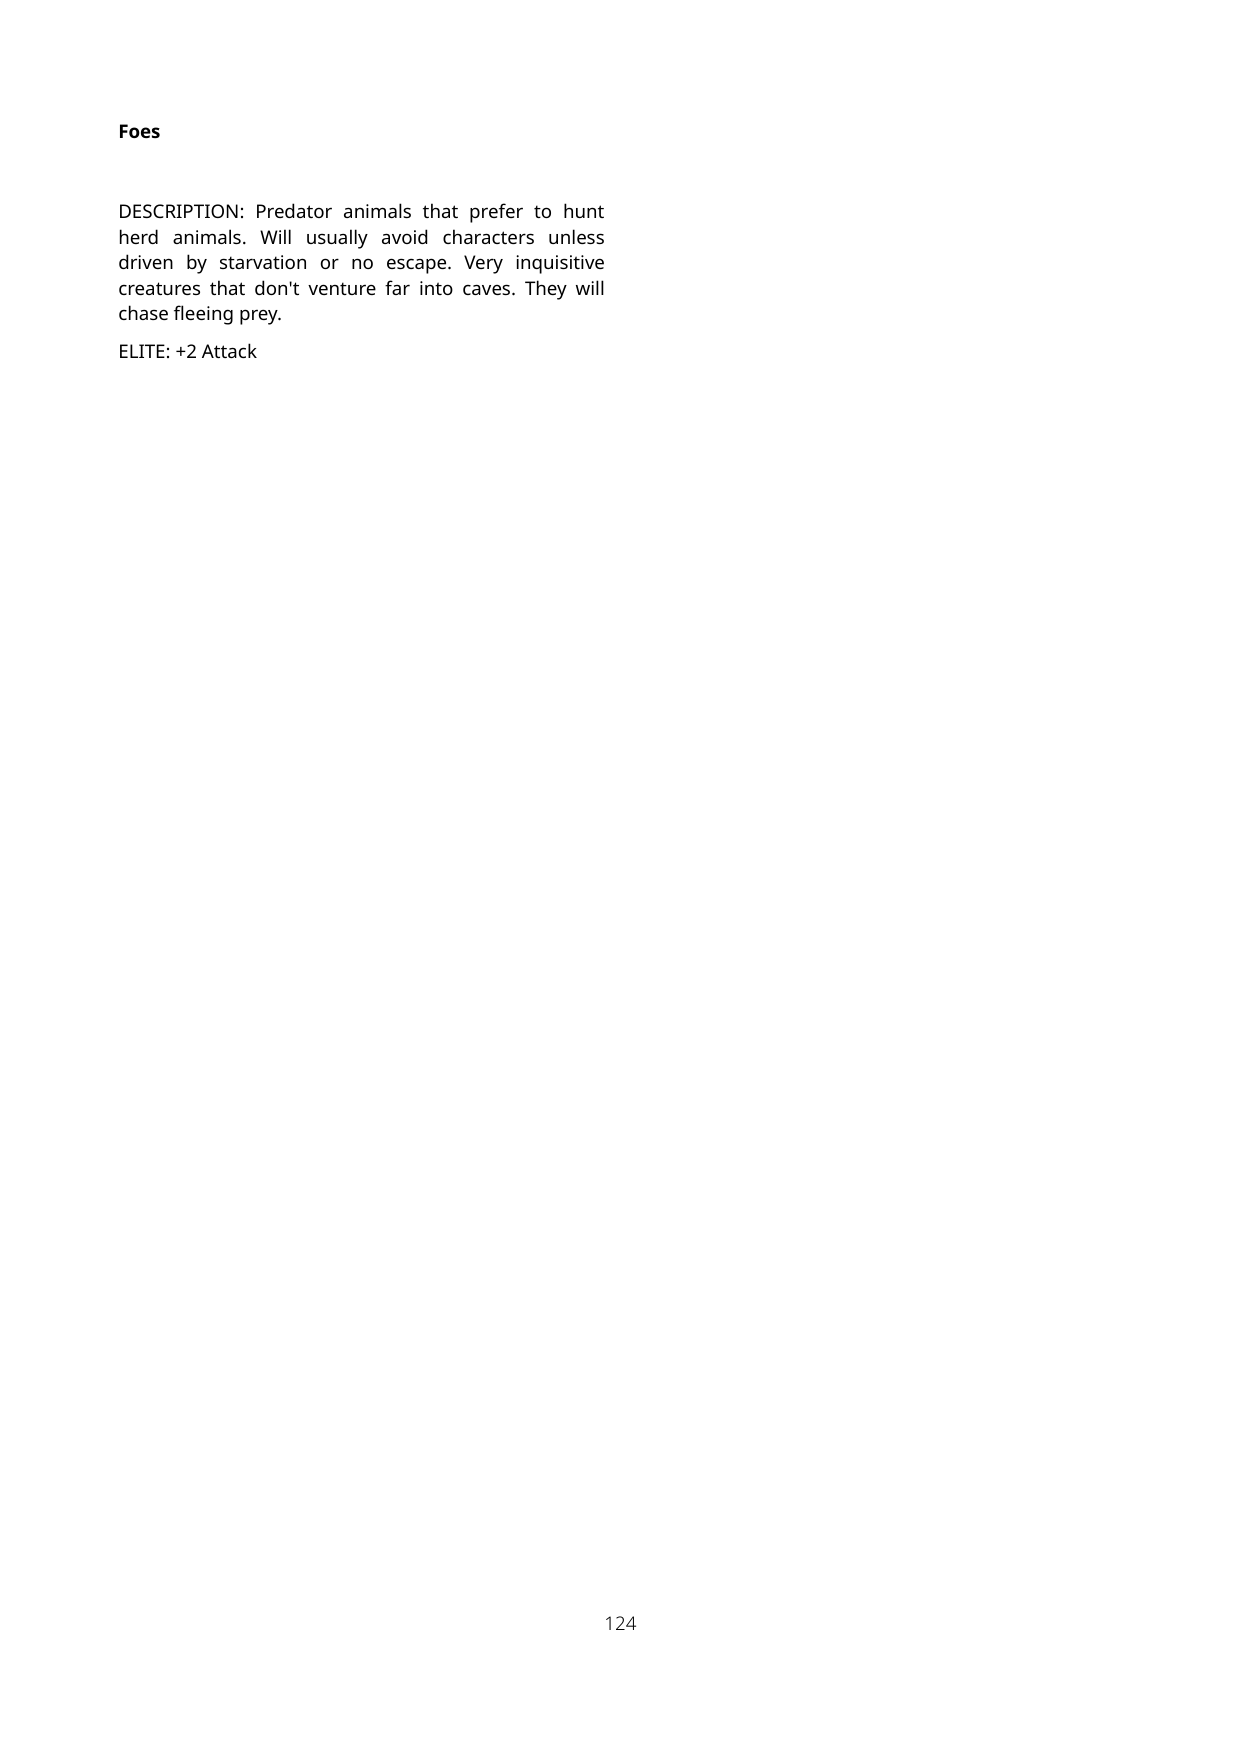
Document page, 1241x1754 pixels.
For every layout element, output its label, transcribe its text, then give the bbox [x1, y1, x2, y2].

text DESCRIPTION: Predator animals that prefer to hunt herd animals. Will usually avoid characters unless driven by starvation or no escape. Very inquisitive creatures that don't venture far into caves. They will chase fleeing prey. [118, 173, 605, 326]
text ELITE: +2 Attack [118, 339, 605, 364]
